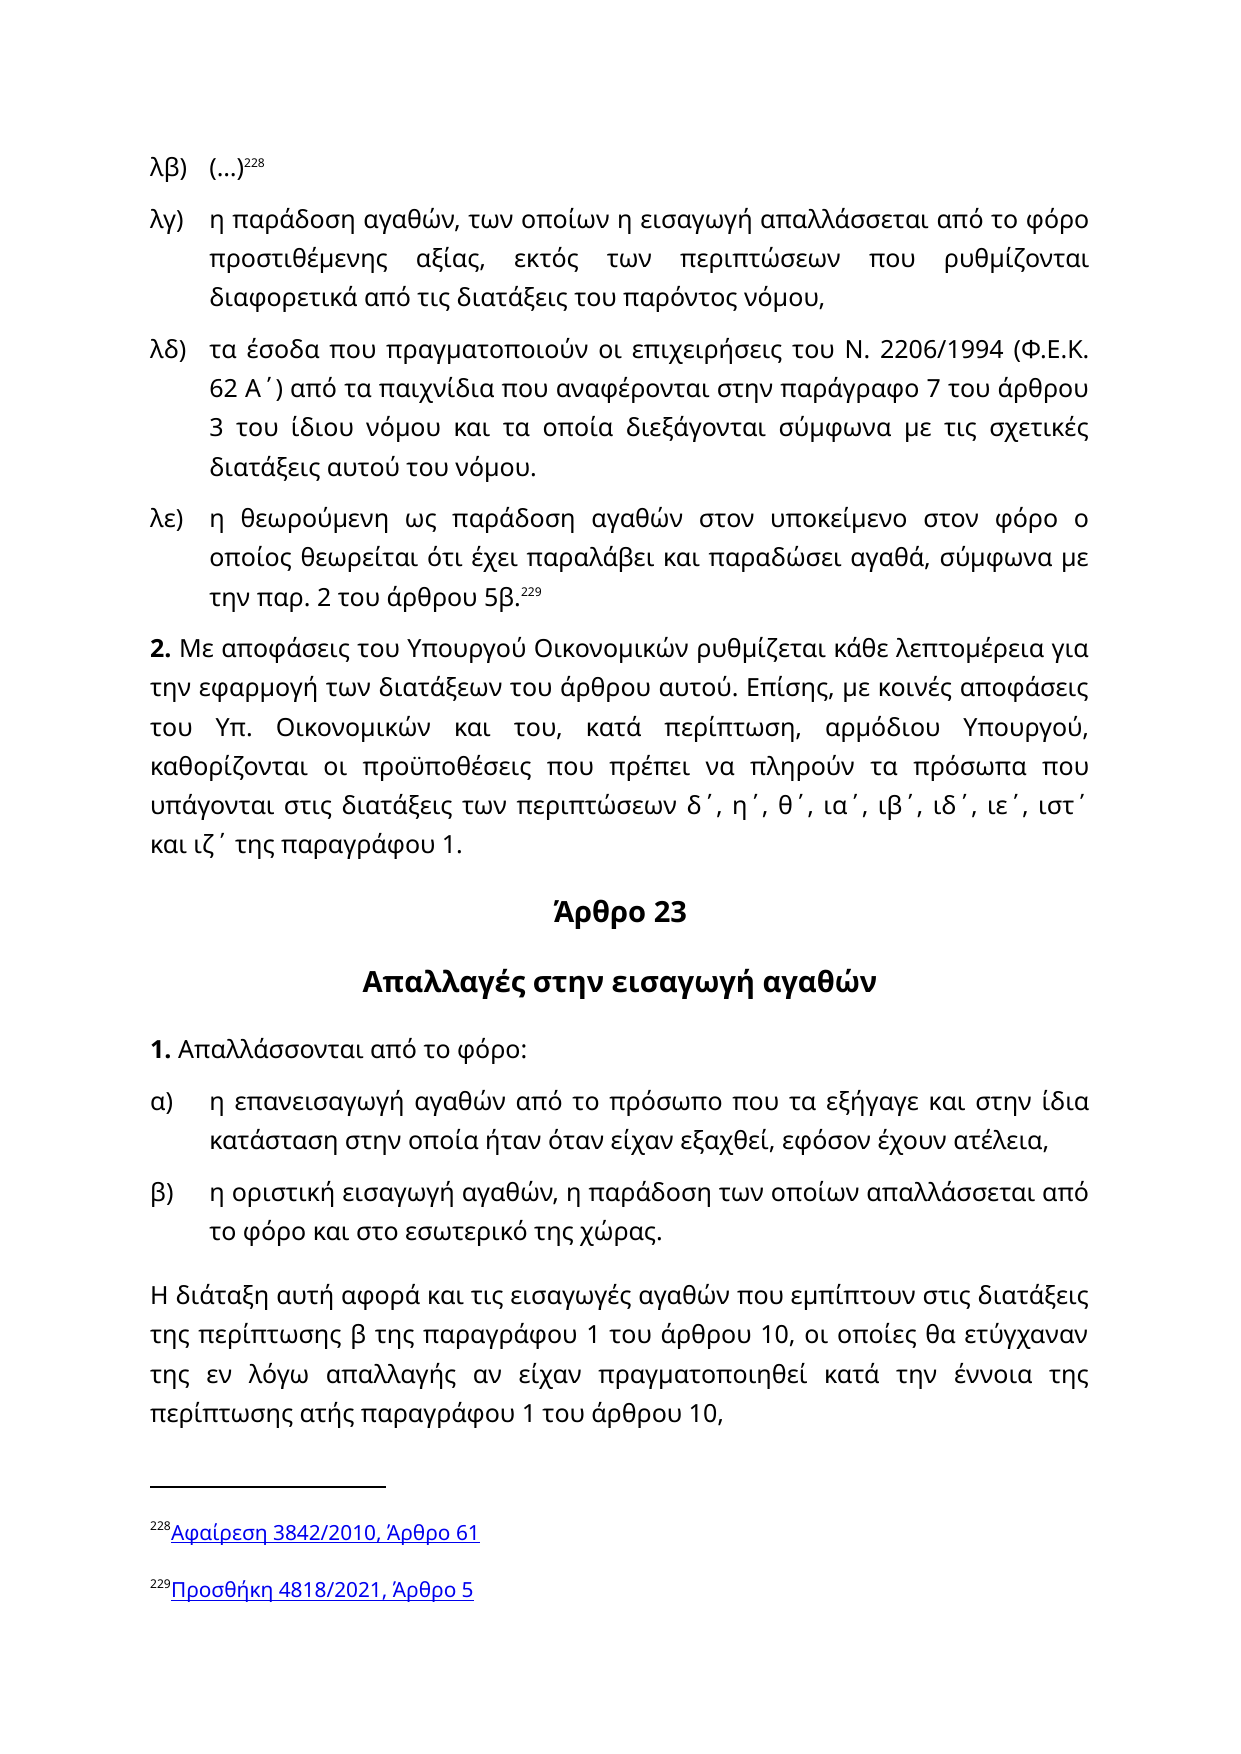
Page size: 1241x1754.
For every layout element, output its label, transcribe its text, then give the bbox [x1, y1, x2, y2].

list λγ) η παράδοση αγαθών, των οποίων η εισαγωγή απαλλάσσεται από το φόρο προστιθέμενης αξίας, εκτός των περιπτώσεων που ρυθμίζονται διαφορετικά από τις διατάξεις του παρόντος νόμου, [150, 202, 1090, 314]
list β) η οριστική εισαγωγή αγαθών, η παράδοση των οποίων απαλλάσσεται από το φόρο και στο εσωτερικό της χώρας. [150, 1174, 1090, 1248]
list λβ) (…) [150, 150, 1090, 184]
text 1. Απαλλάσσονται από το φόρο: [150, 1032, 1090, 1066]
text 2. Με αποφάσεις του Υπουργού Οικονομικών ρυθμίζεται κάθε λεπτομέρεια για την εφαρμογή των διατάξεων του άρθρου αυτού. Επίσης, με κοινές αποφάσεις του Υπ. Οικονομικών και του, κατά περίπτωση, αρμόδιου Υπουργού, καθορίζονται οι προϋποθέσεις που πρέπει να πληρούν τα πρόσωπα που υπάγονται στις διατάξεις των περιπτώσεων δ΄, η΄, θ΄, ια΄, ιβ΄, ιδ΄, ιε΄, ιστ΄ και ιζ΄ της παραγράφου 1. [150, 631, 1090, 861]
text Η διάταξη αυτή αφορά και τις εισαγωγές αγαθών που εμπίπτουν στις διατάξεις της περίπτωσης β της παραγράφου 1 του άρθρου 10, οι οποίες θα ετύγχαναν της εν λόγω απαλλαγής αν είχαν πραγματοποιηθεί κατά την έννοια της περίπτωσης ατής παραγράφου 1 του άρθρου 10, [150, 1278, 1090, 1429]
list α) η επανεισαγωγή αγαθών από το πρόσωπο που τα εξήγαγε και στην ίδια κατάσταση στην οποία ήταν όταν είχαν εξαχθεί, εφόσον έχουν ατέλεια, [150, 1084, 1090, 1157]
subtitle Απαλλαγές στην εισαγωγή αγαθών [150, 961, 1090, 1001]
subtitle Άρθρο 23 [150, 891, 1090, 931]
list λε) η θεωρούμενη ως παράδοση αγαθών στον υποκείμενο στον φόρο ο οποίος θεωρείται ότι έχει παραλάβει και παραδώσει αγαθά, σύμφωνα με την παρ. 2 του άρθρου 5β. [150, 501, 1090, 613]
text Αφαίρεση 3842/2010, Άρθρο 61 [150, 1518, 1090, 1546]
list λδ) τα έσοδα που πραγματοποιούν οι επιχειρήσεις του Ν. 2206/1994 (Φ.Ε.Κ. 62 Α΄) από τα παιχνίδια που αναφέρονται στην παράγραφο 7 του άρθρου 3 του ίδιου νόμου και τα οποία διεξάγονται σύμφωνα με τις σχετικές διατάξεις αυτού του νόμου. [150, 332, 1090, 483]
text Προσθήκη 4818/2021, Άρθρο 5 [150, 1576, 1090, 1604]
